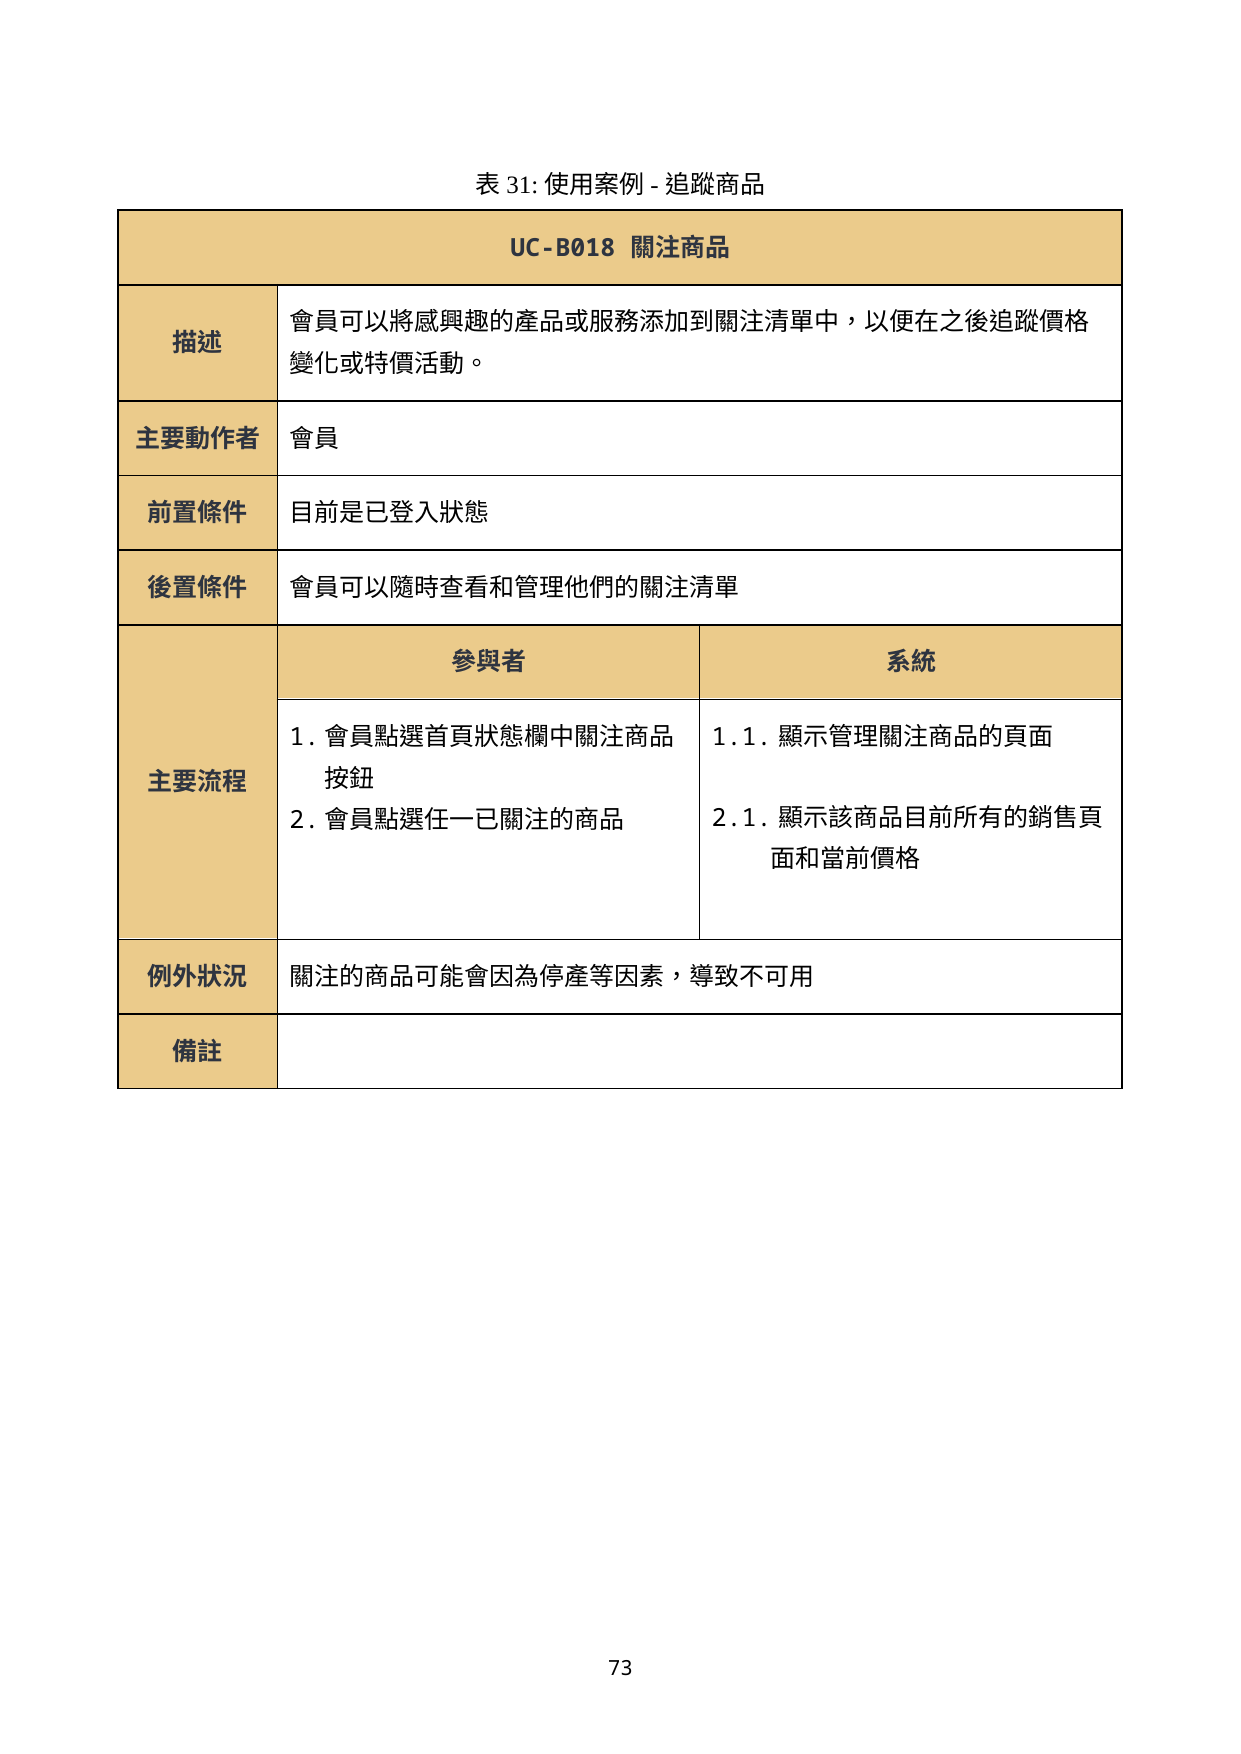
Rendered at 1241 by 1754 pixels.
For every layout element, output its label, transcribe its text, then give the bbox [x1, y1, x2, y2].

table_cell 參與者 [278, 626, 699, 698]
table_cell 主要動作者 [119, 402, 277, 475]
table_cell 會員 [278, 402, 1121, 475]
table_cell 會員點選首頁狀態欄中關注商品按鈕 會員點選任一已關注的商品 [278, 700, 699, 938]
table_cell 系統 [700, 626, 1121, 698]
table_cell 例外狀況 [119, 940, 277, 1013]
text 表 31: 使用案例 - 追蹤商品 [118, 164, 1122, 201]
table_cell 後置條件 [119, 551, 277, 624]
table_cell 前置條件 [119, 476, 277, 549]
table_cell 顯示管理關注商品的頁面 顯示該商品目前所有的銷售頁面和當前價格 [700, 700, 1121, 938]
table_cell 目前是已登入狀態 [278, 476, 1121, 549]
table_cell 關注的商品可能會因為停產等因素，導致不可用 [278, 940, 1121, 1013]
table_cell 描述 [119, 286, 277, 400]
table_cell 主要流程 [119, 626, 277, 938]
table_cell [278, 1015, 1121, 1088]
table_cell 會員可以隨時查看和管理他們的關注清單 [278, 551, 1121, 624]
table_header UC-B018 關注商品 [119, 211, 1121, 284]
table_cell 會員可以將感興趣的產品或服務添加到關注清單中，以便在之後追蹤價格變化或特價活動。 [278, 286, 1121, 400]
table_cell 備註 [119, 1015, 277, 1088]
